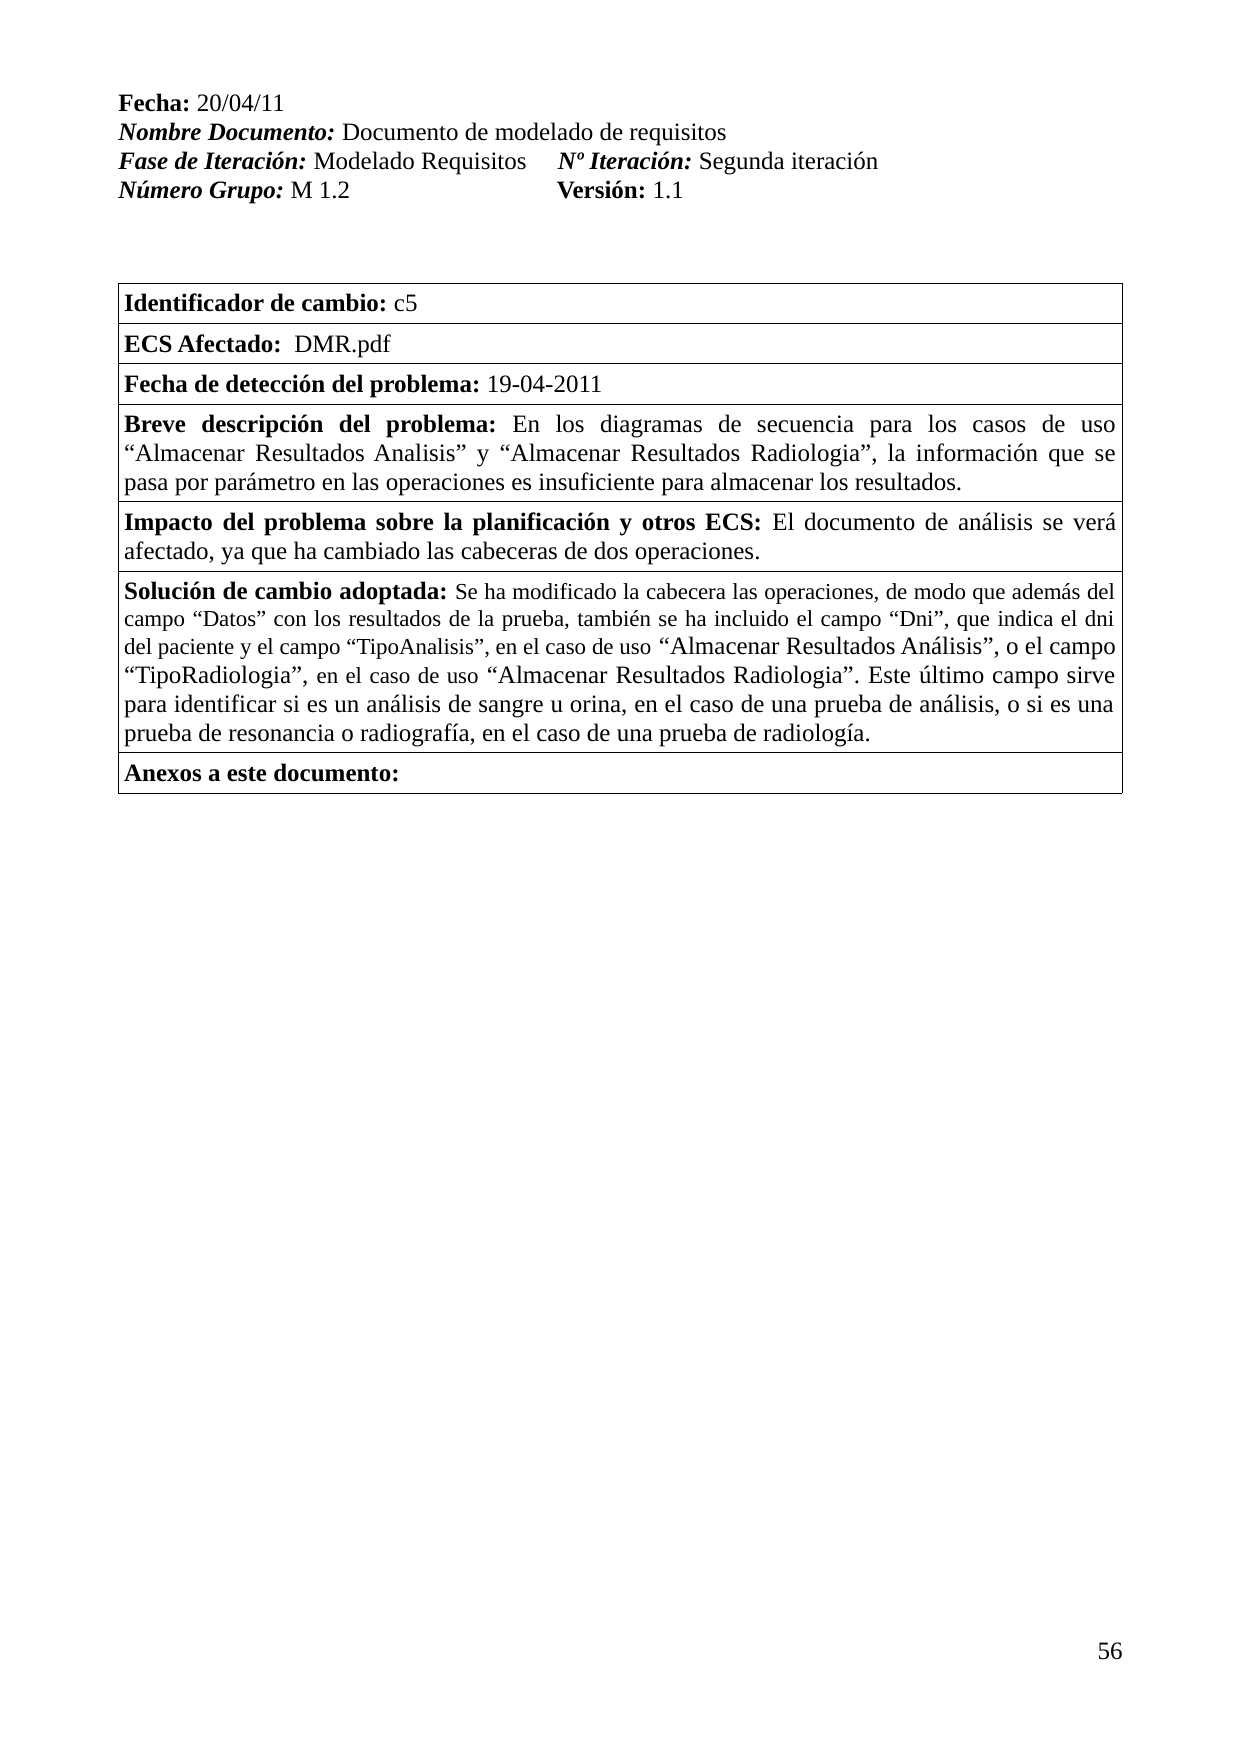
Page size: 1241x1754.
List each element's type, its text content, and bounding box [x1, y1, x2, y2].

table_cell Breve descripción del problema: En los diagramas de secuencia para los casos de uso “Almacenar Resultados Analisis” y “Almacenar Resultados Radiologia”, la información que se pasa por parámetro en las operaciones es insuficiente para almacenar los resultados. [119, 405, 1122, 501]
table_cell ECS Afectado: DMR.pdf [119, 324, 1122, 363]
table_header Identificador de cambio: c5 [119, 284, 1122, 323]
table_cell Solución de cambio adoptada: Se ha modificado la cabecera las operaciones, de modo que además del campo “Datos” con los resultados de la prueba, también se ha incluido el campo “Dni”, que indica el dni del paciente y el campo “TipoAnalisis”, en el caso de uso “Almacenar Resultados Análisis”, o el campo “TipoRadiologia”, en el caso de uso “Almacenar Resultados Radiologia”. Este último campo sirve para identificar si es un análisis de sangre u orina, en el caso de una prueba de análisis, o si es una prueba de resonancia o radiografía, en el caso de una prueba de radiología. [119, 572, 1122, 752]
table_cell Impacto del problema sobre la planificación y otros ECS: El documento de análisis se verá afectado, ya que ha cambiado las cabeceras de dos operaciones. [119, 502, 1122, 571]
table_cell Fecha de detección del problema: 19-04-2011 [119, 364, 1122, 404]
table_cell Anexos a este documento: [119, 753, 1122, 792]
